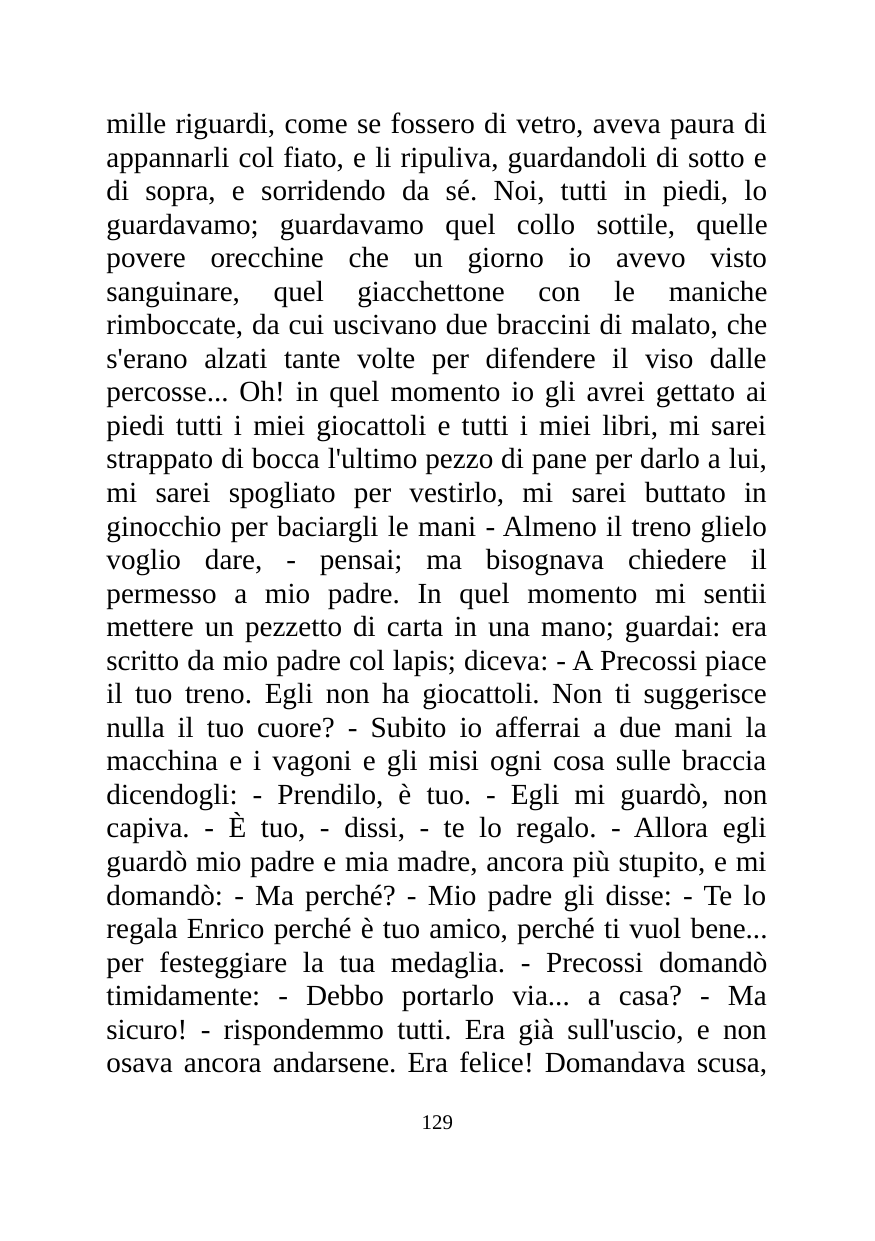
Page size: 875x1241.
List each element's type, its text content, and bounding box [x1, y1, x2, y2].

text mille riguardi, come se fossero di vetro, aveva paura di appannarli col fiato, e li ripuliva, guardandoli di sotto e di sopra, e sorridendo da sé. Noi, tutti in piedi, lo guardavamo; guardavamo quel collo sottile, quelle povere orecchine che un giorno io avevo visto sanguinare, quel giacchettone con le maniche rimboccate, da cui uscivano due braccini di malato, che s'erano alzati tante volte per difendere il viso dalle percosse... Oh! in quel momento io gli avrei gettato ai piedi tutti i miei giocattoli e tutti i miei libri, mi sarei strappato di bocca l'ultimo pezzo di pane per darlo a lui, mi sarei spogliato per vestirlo, mi sarei buttato in ginocchio per baciargli le mani - Almeno il treno glielo voglio dare, - pensai; ma bisognava chiedere il permesso a mio padre. In quel momento mi sentii mettere un pezzetto di carta in una mano; guardai: era scritto da mio padre col lapis; diceva: - A Precossi piace il tuo treno. Egli non ha giocattoli. Non ti suggerisce nulla il tuo cuore? - Subito io afferrai a due mani la macchina e i vagoni e gli misi ogni cosa sulle braccia dicendogli: - Prendilo, è tuo. - Egli mi guardò, non capiva. - È tuo, - dissi, - te lo regalo. - Allora egli guardò mio padre e mia madre, ancora più stupito, e mi domandò: - Ma perché? - Mio padre gli disse: - Te lo regala Enrico perché è tuo amico, perché ti vuol bene... per festeggiare la tua medaglia. - Precossi domandò timidamente: - Debbo portarlo via... a casa? - Ma sicuro! - rispondemmo tutti. Era già sull'uscio, e non osava ancora andarsene. Era felice! Domandava scusa, [106, 106, 768, 1079]
